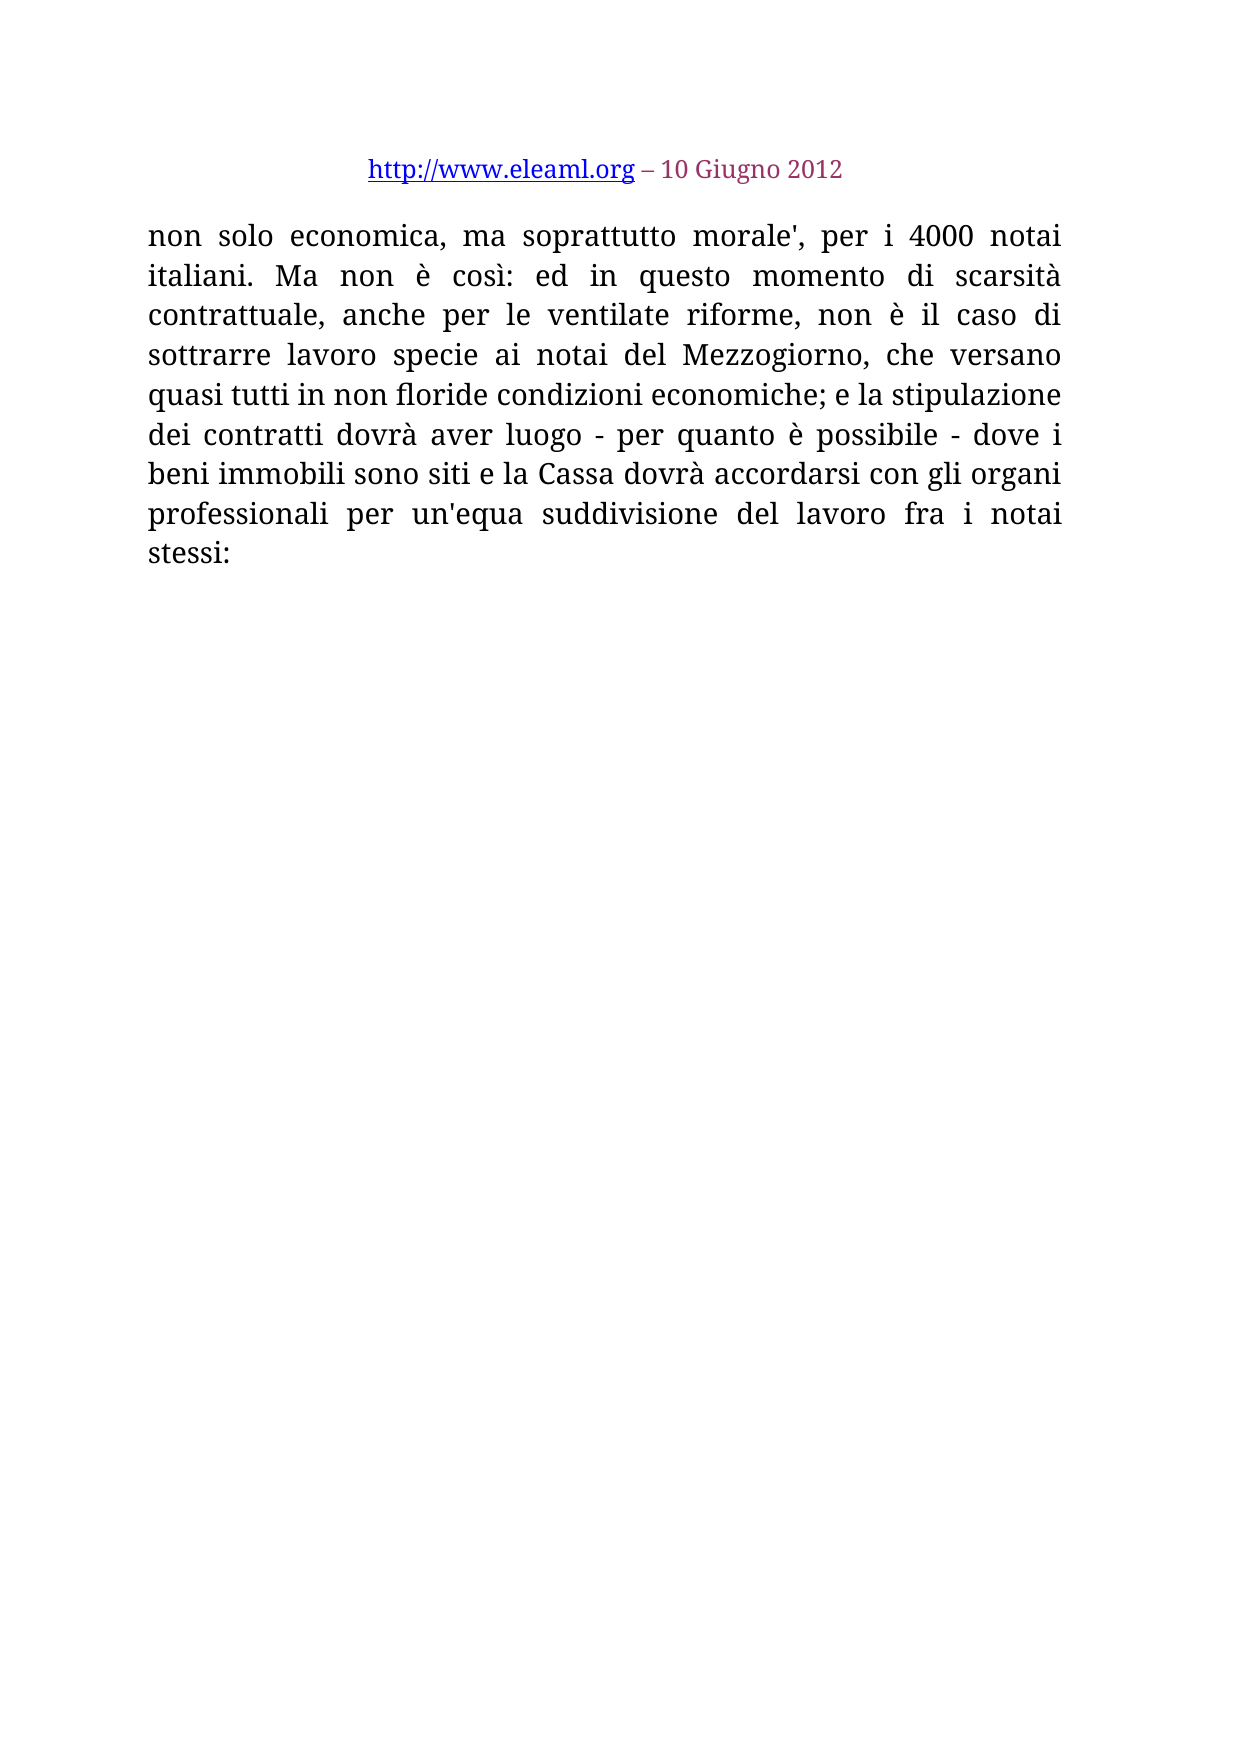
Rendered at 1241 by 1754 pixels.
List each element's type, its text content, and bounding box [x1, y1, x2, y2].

text non solo economica, ma soprattutto morale', per i 4000 notai italiani. Ma non è così: ed in questo momento di scarsità contrattuale, anche per le ventilate riforme, non è il caso di sottrarre lavoro specie ai notai del Mezzogiorno, che versano quasi tutti in non floride condizioni economiche; e la stipulazione dei contratti dovrà aver luogo - per quanto è possibile - dove i beni immobili sono siti e la Cassa dovrà accordarsi con gli organi professionali per un'equa suddivisione del lavoro fra i notai stessi: [148, 215, 1063, 572]
